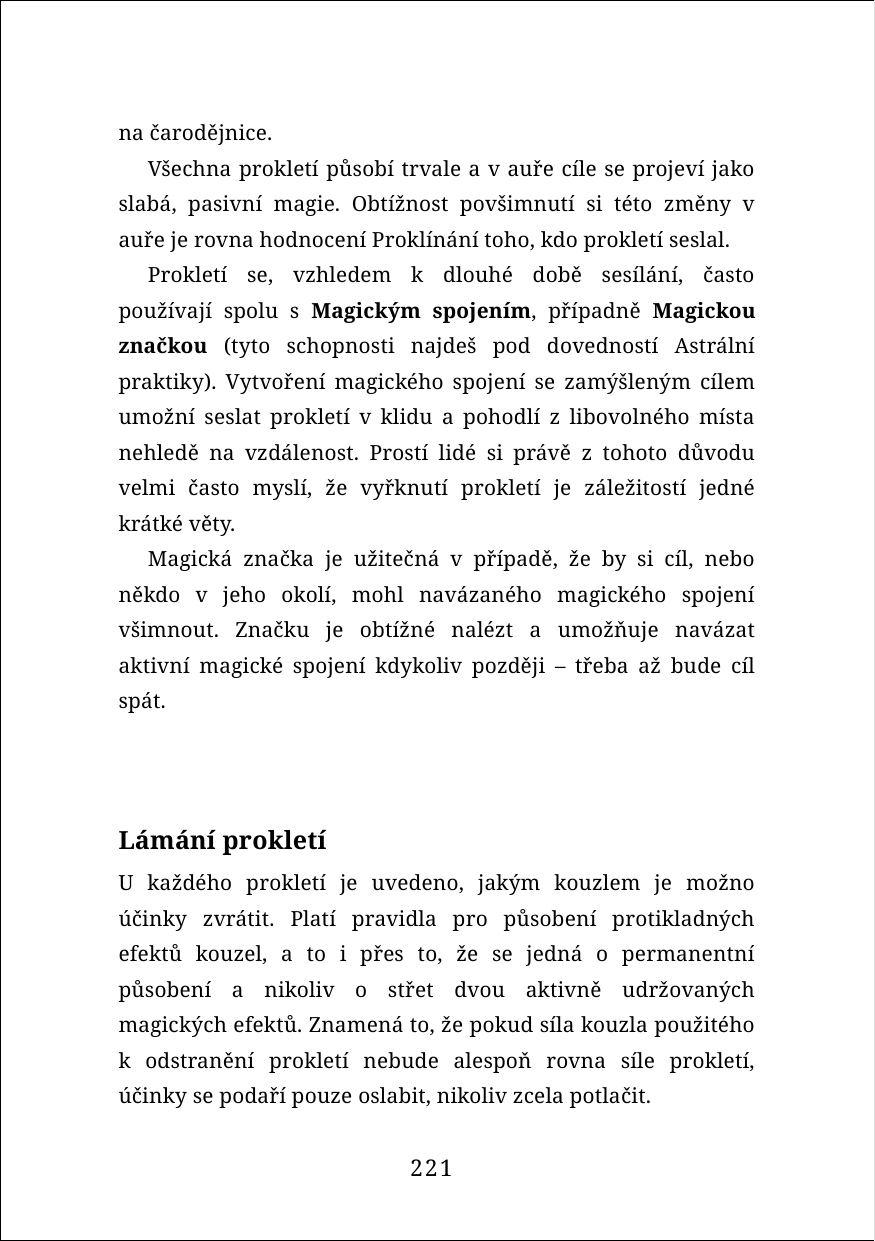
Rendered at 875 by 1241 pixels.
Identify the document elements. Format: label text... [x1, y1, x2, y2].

text na čarodějnice. Všechna prokletí působí trvale a v auře cíle se projeví jako slabá, pasivní magie. Obtížnost povšimnutí si této změny v auře je rovna hodnocení Proklínání toho, kdo prokletí seslal. Prokletí se, vzhledem k dlouhé době sesílání, často používají spolu s Magickým spojením, případně Magickou značkou (tyto schopnosti najdeš pod dovedností Astrální praktiky). Vytvoření magického spojení se zamýšleným cílem umožní seslat prokletí v klidu a pohodlí z libovolného místa nehledě na vzdálenost. Prostí lidé si právě z tohoto důvodu velmi často myslí, že vyřknutí prokletí je záležitostí jedné krátké věty. Magická značka je užitečná v případě, že by si cíl, nebo někdo v jeho okolí, mohl navázaného magického spojení všimnout. Značku je obtížné nalézt a umožňuje navázat aktivní magické spojení kdykoliv později – třeba až bude cíl spát. [118, 118, 756, 715]
subtitle Lámání prokletí [118, 823, 756, 857]
text U každého prokletí je uvedeno, jakým kouzlem je možno účinky zvrátit. Platí pravidla pro působení protikladných efektů kouzel, a to i přes to, že se jedná o permanentní působení a nikoliv o střet dvou aktivně udržovaných magických efektů. Znamená to, že pokud síla kouzla použitého k odstranění prokletí nebude alespoň rovna síle prokletí, účinky se podaří pouze oslabit, nikoliv zcela potlačit. [118, 868, 756, 1110]
